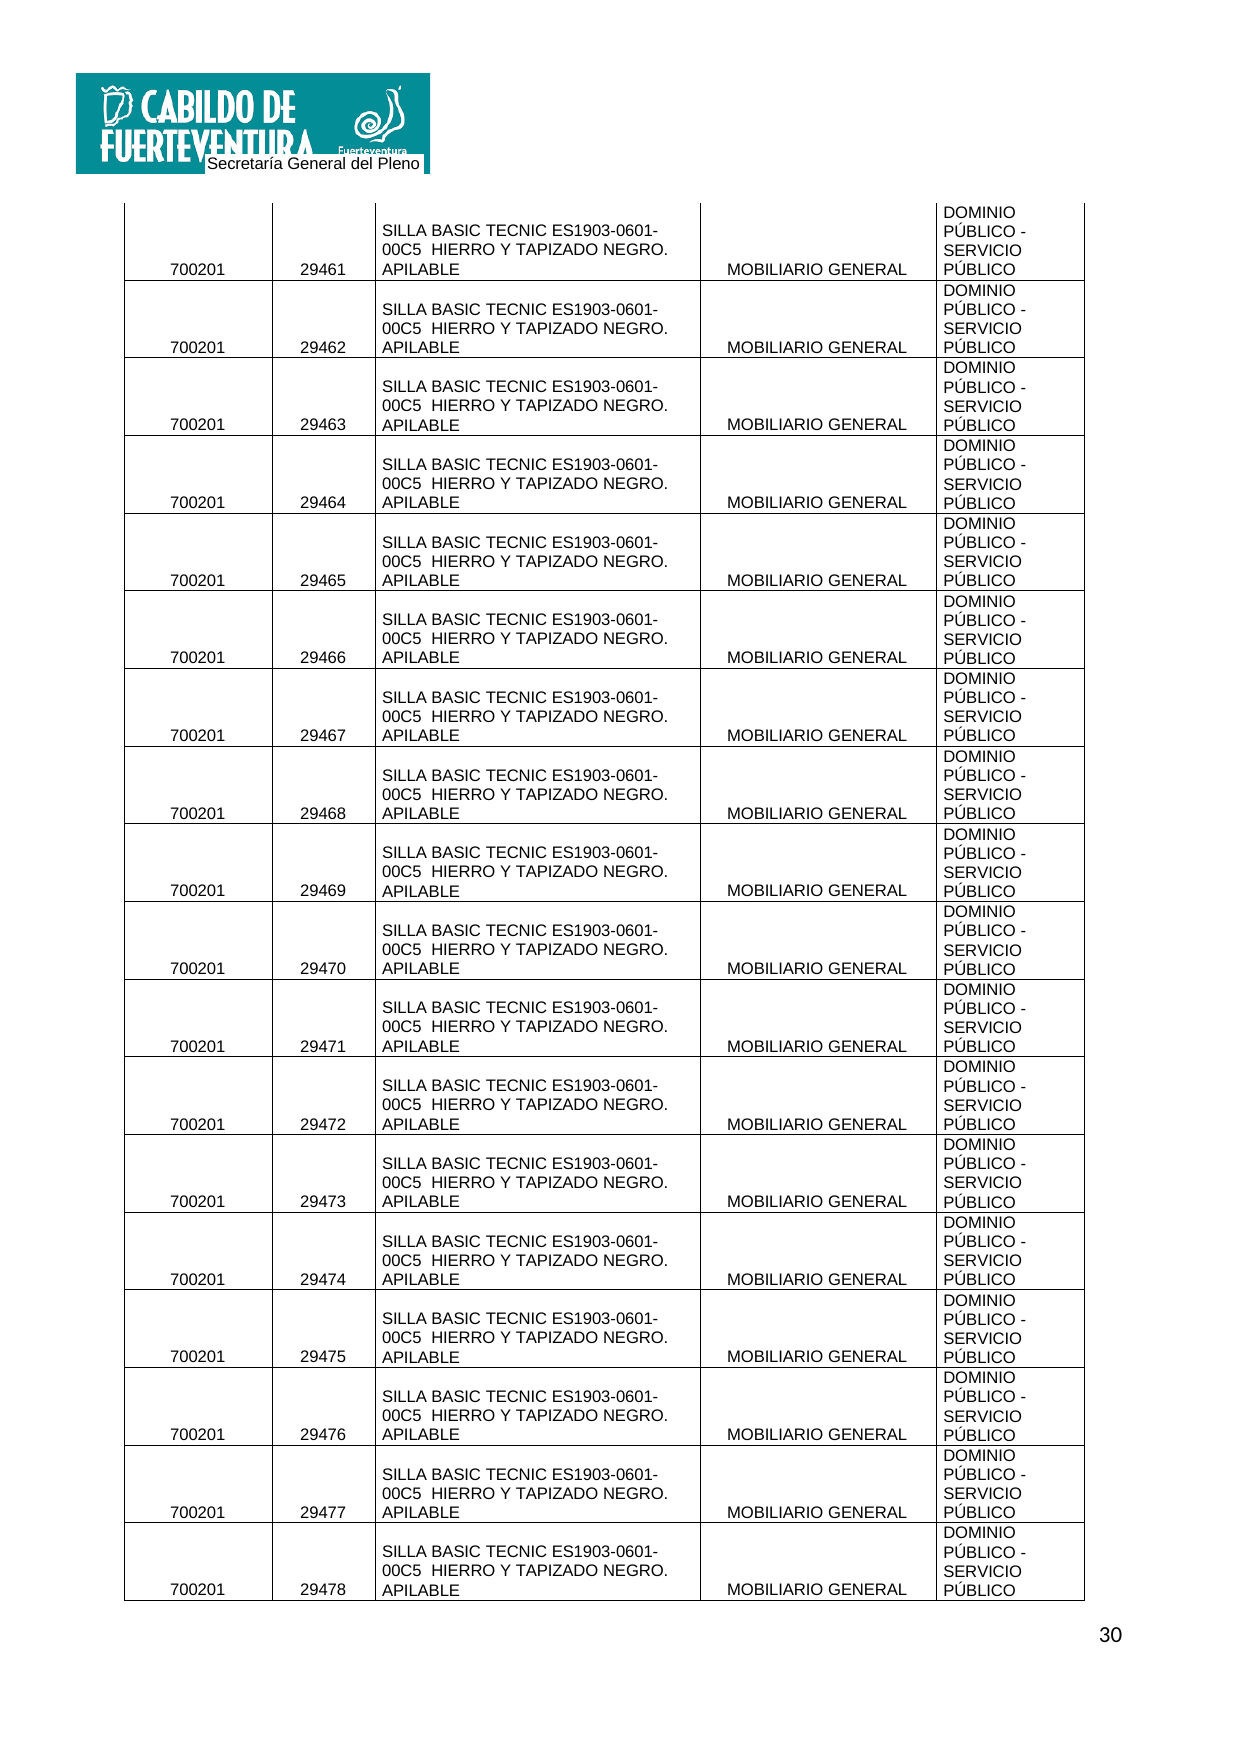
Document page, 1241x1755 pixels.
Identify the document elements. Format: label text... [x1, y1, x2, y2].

table_cell 29468 [273, 747, 375, 823]
table_cell MOBILIARIO GENERAL [701, 281, 936, 357]
table_header MOBILIARIO GENERAL [701, 203, 936, 279]
table_cell DOMINIO PÚBLICO - SERVICIO PÚBLICO [937, 1213, 1084, 1289]
table_cell DOMINIO PÚBLICO - SERVICIO PÚBLICO [937, 1368, 1084, 1444]
table_cell SILLA BASIC TECNIC ES1903-0601- 00C5 HIERRO Y TAPIZADO NEGRO. APILABLE [376, 1368, 700, 1444]
table_cell SILLA BASIC TECNIC ES1903-0601- 00C5 HIERRO Y TAPIZADO NEGRO. APILABLE [376, 1290, 700, 1367]
table_cell DOMINIO PÚBLICO - SERVICIO PÚBLICO [937, 436, 1084, 513]
table_cell 29469 [273, 824, 375, 901]
table_cell SILLA BASIC TECNIC ES1903-0601- 00C5 HIERRO Y TAPIZADO NEGRO. APILABLE [376, 281, 700, 357]
table_header 700201 [125, 203, 272, 279]
table_cell 29467 [273, 669, 375, 746]
table_cell SILLA BASIC TECNIC ES1903-0601- 00C5 HIERRO Y TAPIZADO NEGRO. APILABLE [376, 1057, 700, 1134]
table_cell SILLA BASIC TECNIC ES1903-0601- 00C5 HIERRO Y TAPIZADO NEGRO. APILABLE [376, 436, 700, 513]
table_cell MOBILIARIO GENERAL [701, 436, 936, 513]
table_cell DOMINIO PÚBLICO - SERVICIO PÚBLICO [937, 1290, 1084, 1367]
table_cell DOMINIO PÚBLICO - SERVICIO PÚBLICO [937, 669, 1084, 746]
table_cell MOBILIARIO GENERAL [701, 591, 936, 668]
table_cell MOBILIARIO GENERAL [701, 747, 936, 823]
table_cell MOBILIARIO GENERAL [701, 669, 936, 746]
table_cell 700201 [125, 591, 272, 668]
table_cell SILLA BASIC TECNIC ES1903-0601- 00C5 HIERRO Y TAPIZADO NEGRO. APILABLE [376, 1446, 700, 1522]
table_cell MOBILIARIO GENERAL [701, 514, 936, 590]
table_cell MOBILIARIO GENERAL [701, 824, 936, 901]
table_cell 700201 [125, 669, 272, 746]
table_cell MOBILIARIO GENERAL [701, 1290, 936, 1367]
table_cell DOMINIO PÚBLICO - SERVICIO PÚBLICO [937, 980, 1084, 1056]
table_cell 700201 [125, 1446, 272, 1522]
table_cell 29463 [273, 358, 375, 435]
table_cell MOBILIARIO GENERAL [701, 980, 936, 1056]
table_cell MOBILIARIO GENERAL [701, 1135, 936, 1212]
table_cell 29475 [273, 1290, 375, 1367]
table_cell DOMINIO PÚBLICO - SERVICIO PÚBLICO [937, 514, 1084, 590]
table_cell DOMINIO PÚBLICO - SERVICIO PÚBLICO [937, 1135, 1084, 1212]
table_cell 700201 [125, 980, 272, 1056]
table_cell 700201 [125, 1368, 272, 1444]
table_cell 29473 [273, 1135, 375, 1212]
table_cell SILLA BASIC TECNIC ES1903-0601- 00C5 HIERRO Y TAPIZADO NEGRO. APILABLE [376, 902, 700, 979]
table_header 29461 [273, 203, 375, 279]
table_cell DOMINIO PÚBLICO - SERVICIO PÚBLICO [937, 824, 1084, 901]
table_cell SILLA BASIC TECNIC ES1903-0601- 00C5 HIERRO Y TAPIZADO NEGRO. APILABLE [376, 1523, 700, 1600]
picture [75, 73, 431, 174]
table_cell DOMINIO PÚBLICO - SERVICIO PÚBLICO [937, 358, 1084, 435]
table_cell SILLA BASIC TECNIC ES1903-0601- 00C5 HIERRO Y TAPIZADO NEGRO. APILABLE [376, 358, 700, 435]
table_header SILLA BASIC TECNIC ES1903-0601- 00C5 HIERRO Y TAPIZADO NEGRO. APILABLE [376, 203, 700, 279]
table_cell 29462 [273, 281, 375, 357]
table_cell 29472 [273, 1057, 375, 1134]
table_cell MOBILIARIO GENERAL [701, 1523, 936, 1600]
table_cell 700201 [125, 1523, 272, 1600]
table_cell 29466 [273, 591, 375, 668]
table_cell 29477 [273, 1446, 375, 1522]
table_cell 29465 [273, 514, 375, 590]
table_cell 29474 [273, 1213, 375, 1289]
table_cell SILLA BASIC TECNIC ES1903-0601- 00C5 HIERRO Y TAPIZADO NEGRO. APILABLE [376, 747, 700, 823]
table_cell DOMINIO PÚBLICO - SERVICIO PÚBLICO [937, 747, 1084, 823]
table_cell MOBILIARIO GENERAL [701, 1057, 936, 1134]
table_cell MOBILIARIO GENERAL [701, 1368, 936, 1444]
table_cell DOMINIO PÚBLICO - SERVICIO PÚBLICO [937, 902, 1084, 979]
table_cell DOMINIO PÚBLICO - SERVICIO PÚBLICO [937, 591, 1084, 668]
table_cell SILLA BASIC TECNIC ES1903-0601- 00C5 HIERRO Y TAPIZADO NEGRO. APILABLE [376, 591, 700, 668]
table_cell SILLA BASIC TECNIC ES1903-0601- 00C5 HIERRO Y TAPIZADO NEGRO. APILABLE [376, 1135, 700, 1212]
table_header DOMINIO PÚBLICO - SERVICIO PÚBLICO [937, 203, 1084, 279]
table_cell 700201 [125, 1135, 272, 1212]
table_cell MOBILIARIO GENERAL [701, 902, 936, 979]
table_cell 29471 [273, 980, 375, 1056]
table_cell DOMINIO PÚBLICO - SERVICIO PÚBLICO [937, 281, 1084, 357]
table_cell 29464 [273, 436, 375, 513]
table_cell SILLA BASIC TECNIC ES1903-0601- 00C5 HIERRO Y TAPIZADO NEGRO. APILABLE [376, 1213, 700, 1289]
table_cell 700201 [125, 1057, 272, 1134]
table_cell 29476 [273, 1368, 375, 1444]
table_cell MOBILIARIO GENERAL [701, 1446, 936, 1522]
table_cell 29478 [273, 1523, 375, 1600]
table_cell MOBILIARIO GENERAL [701, 358, 936, 435]
table_cell 700201 [125, 436, 272, 513]
table_cell DOMINIO PÚBLICO - SERVICIO PÚBLICO [937, 1523, 1084, 1600]
table_cell 700201 [125, 514, 272, 590]
table_cell 29470 [273, 902, 375, 979]
table_cell SILLA BASIC TECNIC ES1903-0601- 00C5 HIERRO Y TAPIZADO NEGRO. APILABLE [376, 980, 700, 1056]
table_cell 700201 [125, 902, 272, 979]
table_cell 700201 [125, 281, 272, 357]
table_cell DOMINIO PÚBLICO - SERVICIO PÚBLICO [937, 1057, 1084, 1134]
table_cell DOMINIO PÚBLICO - SERVICIO PÚBLICO [937, 1446, 1084, 1522]
table_cell 700201 [125, 1213, 272, 1289]
table_cell 700201 [125, 747, 272, 823]
table_cell MOBILIARIO GENERAL [701, 1213, 936, 1289]
table_cell SILLA BASIC TECNIC ES1903-0601- 00C5 HIERRO Y TAPIZADO NEGRO. APILABLE [376, 669, 700, 746]
table_cell SILLA BASIC TECNIC ES1903-0601- 00C5 HIERRO Y TAPIZADO NEGRO. APILABLE [376, 824, 700, 901]
table_cell SILLA BASIC TECNIC ES1903-0601- 00C5 HIERRO Y TAPIZADO NEGRO. APILABLE [376, 514, 700, 590]
table_cell 700201 [125, 824, 272, 901]
table_cell 700201 [125, 1290, 272, 1367]
table_cell 700201 [125, 358, 272, 435]
